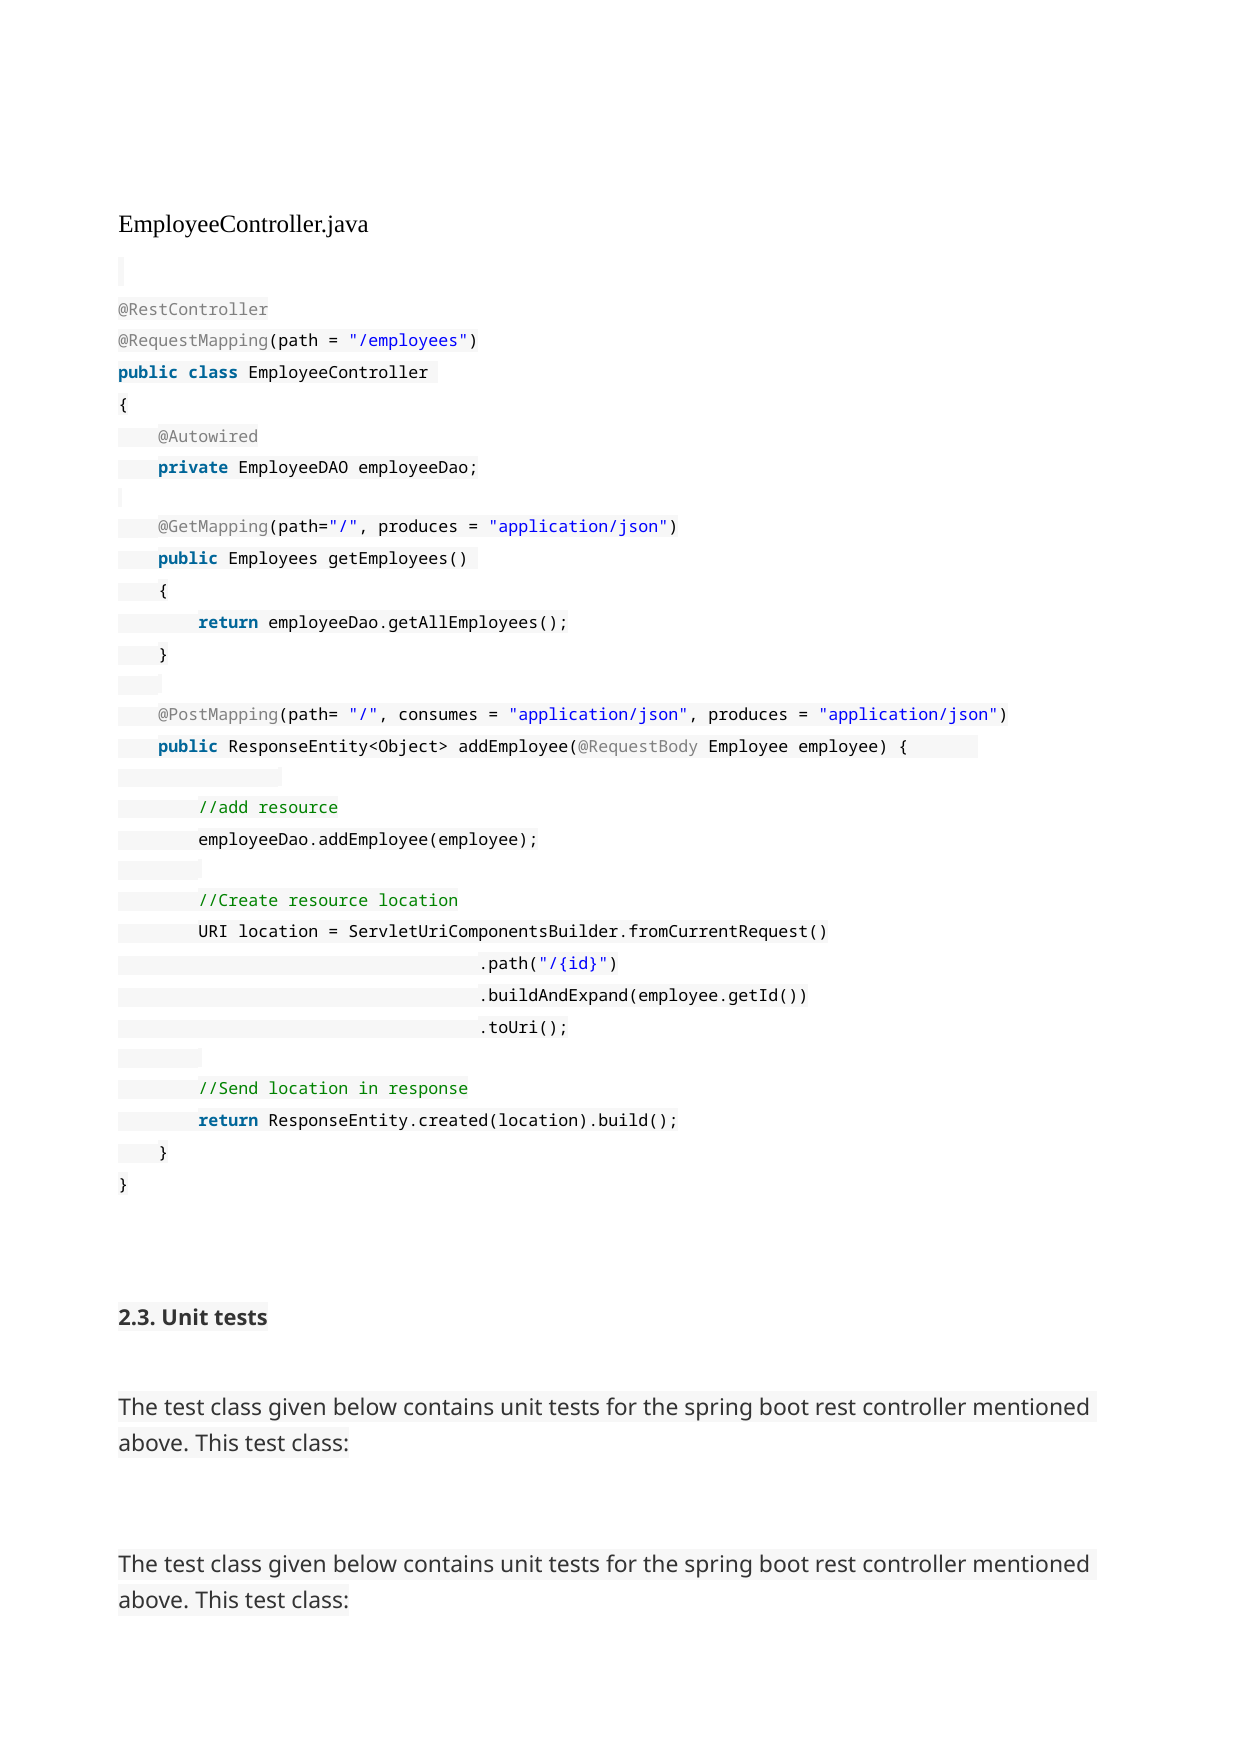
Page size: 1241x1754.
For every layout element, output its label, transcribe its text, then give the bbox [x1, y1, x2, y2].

table_header @RestController @RequestMapping(path = "/employees") public class EmployeeController { @Autowired private EmployeeDAO employeeDao; @GetMapping(path="/", produces = "application/json") public Employees getEmployees() { return employeeDao.getAllEmployees(); } @PostMapping(path= "/", consumes = "application/json", produces = "application/json") public ResponseEntity<Object> addEmployee(@RequestBody Employee employee) { //add resource employeeDao.addEmployee(employee); //Create resource location URI location = ServletUriComponentsBuilder.fromCurrentRequest() .path("/{id}") .buildAndExpand(employee.getId()) .toUri(); //Send location in response return ResponseEntity.created(location).build(); } } [118, 257, 1122, 1195]
text The test class given below contains unit tests for the spring boot rest controller mentioned above. This test class: [118, 1391, 1122, 1458]
text EmployeeController.java [118, 176, 1122, 238]
subtitle 2.3. Unit tests [118, 1302, 1122, 1331]
text The test class given below contains unit tests for the spring boot rest controller mentioned above. This test class: [118, 1548, 1122, 1616]
